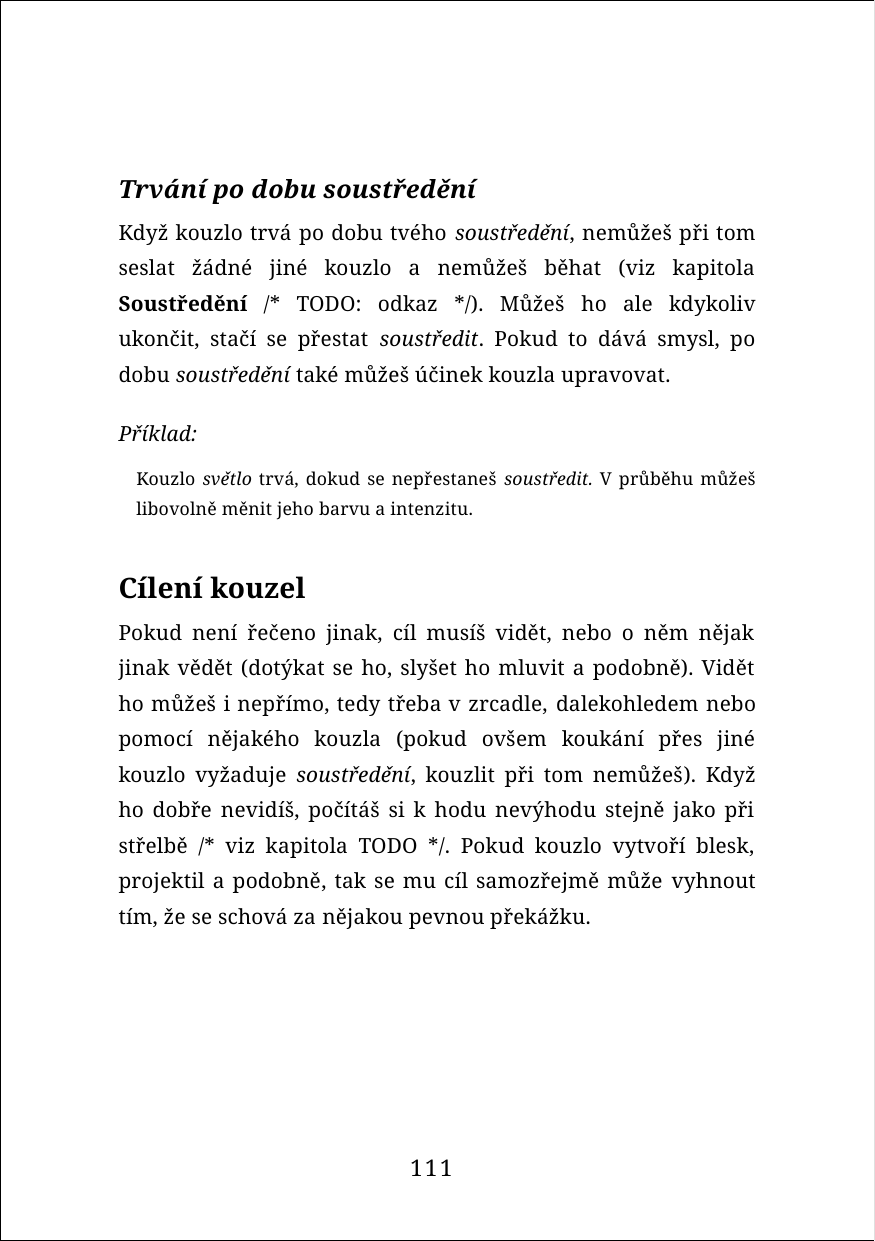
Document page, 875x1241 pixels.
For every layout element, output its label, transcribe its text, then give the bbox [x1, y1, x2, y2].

subtitle Trvání po dobu soustředění [118, 172, 756, 206]
text Příklad: [118, 419, 756, 447]
text Kouzlo světlo trvá, dokud se nepřestaneš soustředit. V průběhu můžeš libovolně měnit jeho barvu a intenzitu. [136, 466, 756, 521]
subtitle Cílení kouzel [118, 568, 756, 606]
text Pokud není řečeno jinak, cíl musíš vidět, nebo o něm nějak jinak vědět (dotýkat se ho, slyšet ho mluvit a podobně). Vidět ho můžeš i nepřímo, tedy třeba v zrcadle, dalekohledem nebo pomocí nějakého kouzla (pokud ovšem koukání přes jiné kouzlo vyžaduje soustředění, kouzlit při tom nemůžeš). Když ho dobře nevidíš, počítáš si k hodu nevýhodu stejně jako při střelbě /* viz kapitola TODO */. Pokud kouzlo vytvoří blesk, projektil a podobně, tak se mu cíl samozřejmě může vyhnout tím, že se schová za nějakou pevnou překážku. [118, 618, 756, 931]
text Když kouzlo trvá po dobu tvého soustředění, nemůžeš při tom seslat žádné jiné kouzlo a nemůžeš běhat (viz kapitola Soustředění /* TODO: odkaz */). Můžeš ho ale kdykoliv ukončit, stačí se přestat soustředit. Pokud to dává smysl, po dobu soustředění také můžeš účinek kouzla upravovat. [118, 218, 756, 388]
